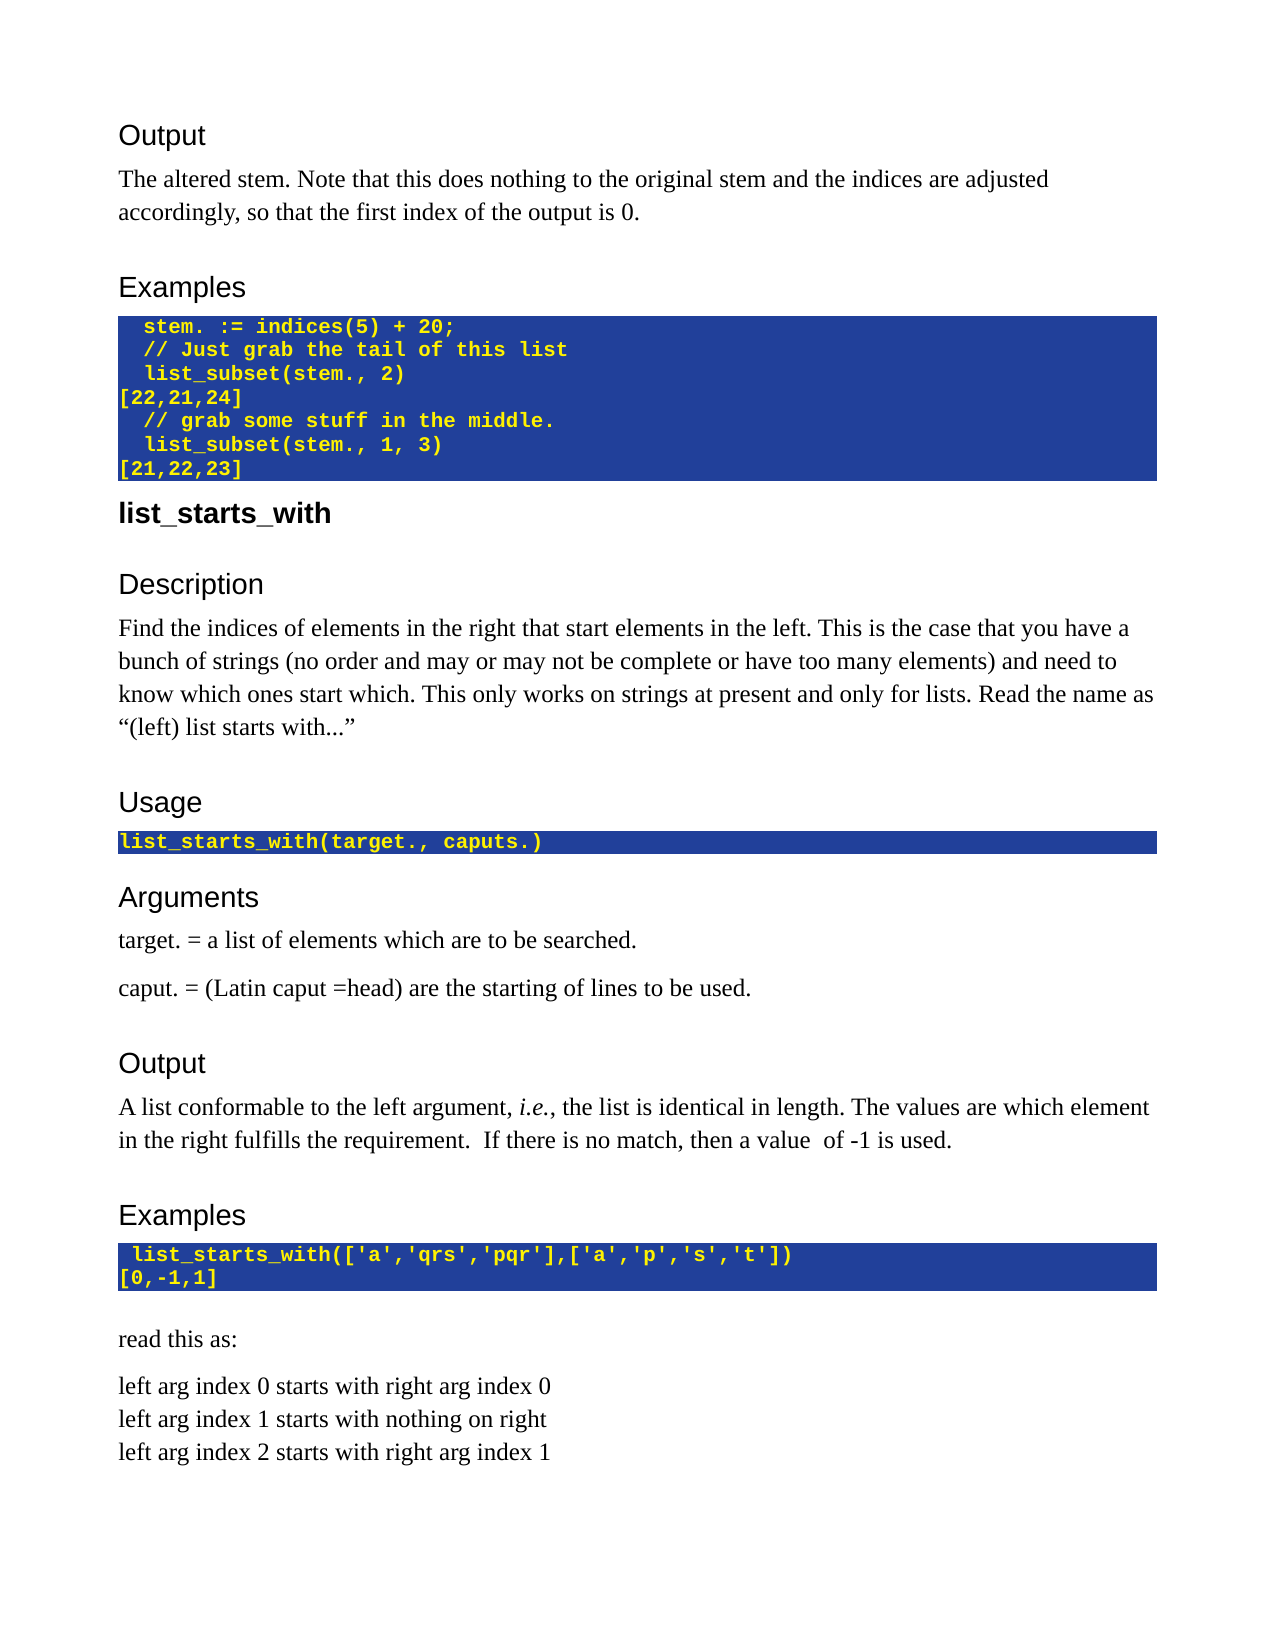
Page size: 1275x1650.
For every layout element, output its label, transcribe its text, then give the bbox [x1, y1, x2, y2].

text [21,22,23] [118, 458, 1157, 481]
subtitle Examples [118, 1197, 1157, 1231]
text Find the indices of elements in the right that start elements in the left. This is the case that you have a bunch of strings (no order and may or may not be complete or have too many elements) and need to know which ones start which. This only works on strings at present and only for lists. Read the name as “(left) list starts with...” [118, 613, 1157, 741]
subtitle Output [118, 118, 1157, 152]
text stem. := indices(5) + 20; [118, 316, 1157, 339]
text list_starts_with(target., caputs.) [118, 831, 1157, 854]
text caput. = (Latin caput =head) are the starting of lines to be used. [118, 973, 1157, 1002]
text list_subset(stem., 2) [118, 363, 1157, 387]
subtitle Description [118, 567, 1157, 601]
text The altered stem. Note that this does nothing to the original stem and the indices are adjusted accordingly, so that the first index of the output is 0. [118, 164, 1157, 226]
text // Just grab the tail of this list [118, 339, 1157, 363]
subtitle list_starts_with [118, 496, 1157, 530]
text // grab some stuff in the middle. [118, 410, 1157, 434]
subtitle Output [118, 1046, 1157, 1079]
text [0,-1,1] [118, 1267, 1157, 1291]
text [22,21,24] [118, 387, 1157, 410]
text left arg index 0 starts with right arg index 0 left arg index 1 starts with nothing on right left arg index 2 starts with right arg index 1 [118, 1371, 1157, 1499]
text read this as: [118, 1291, 1157, 1353]
subtitle Examples [118, 270, 1157, 303]
subtitle Usage [118, 785, 1157, 818]
text target. = a list of elements which are to be searched. [118, 926, 1157, 954]
subtitle Arguments [118, 879, 1157, 913]
text list_subset(stem., 1, 3) [118, 434, 1157, 458]
text A list conformable to the left argument, i.e., the list is identical in length. The values are which element in the right fulfills the requirement. If there is no match, then a value of -1 is used. [118, 1092, 1157, 1154]
text list_starts_with(['a','qrs','pqr'],['a','p','s','t']) [118, 1243, 1157, 1267]
